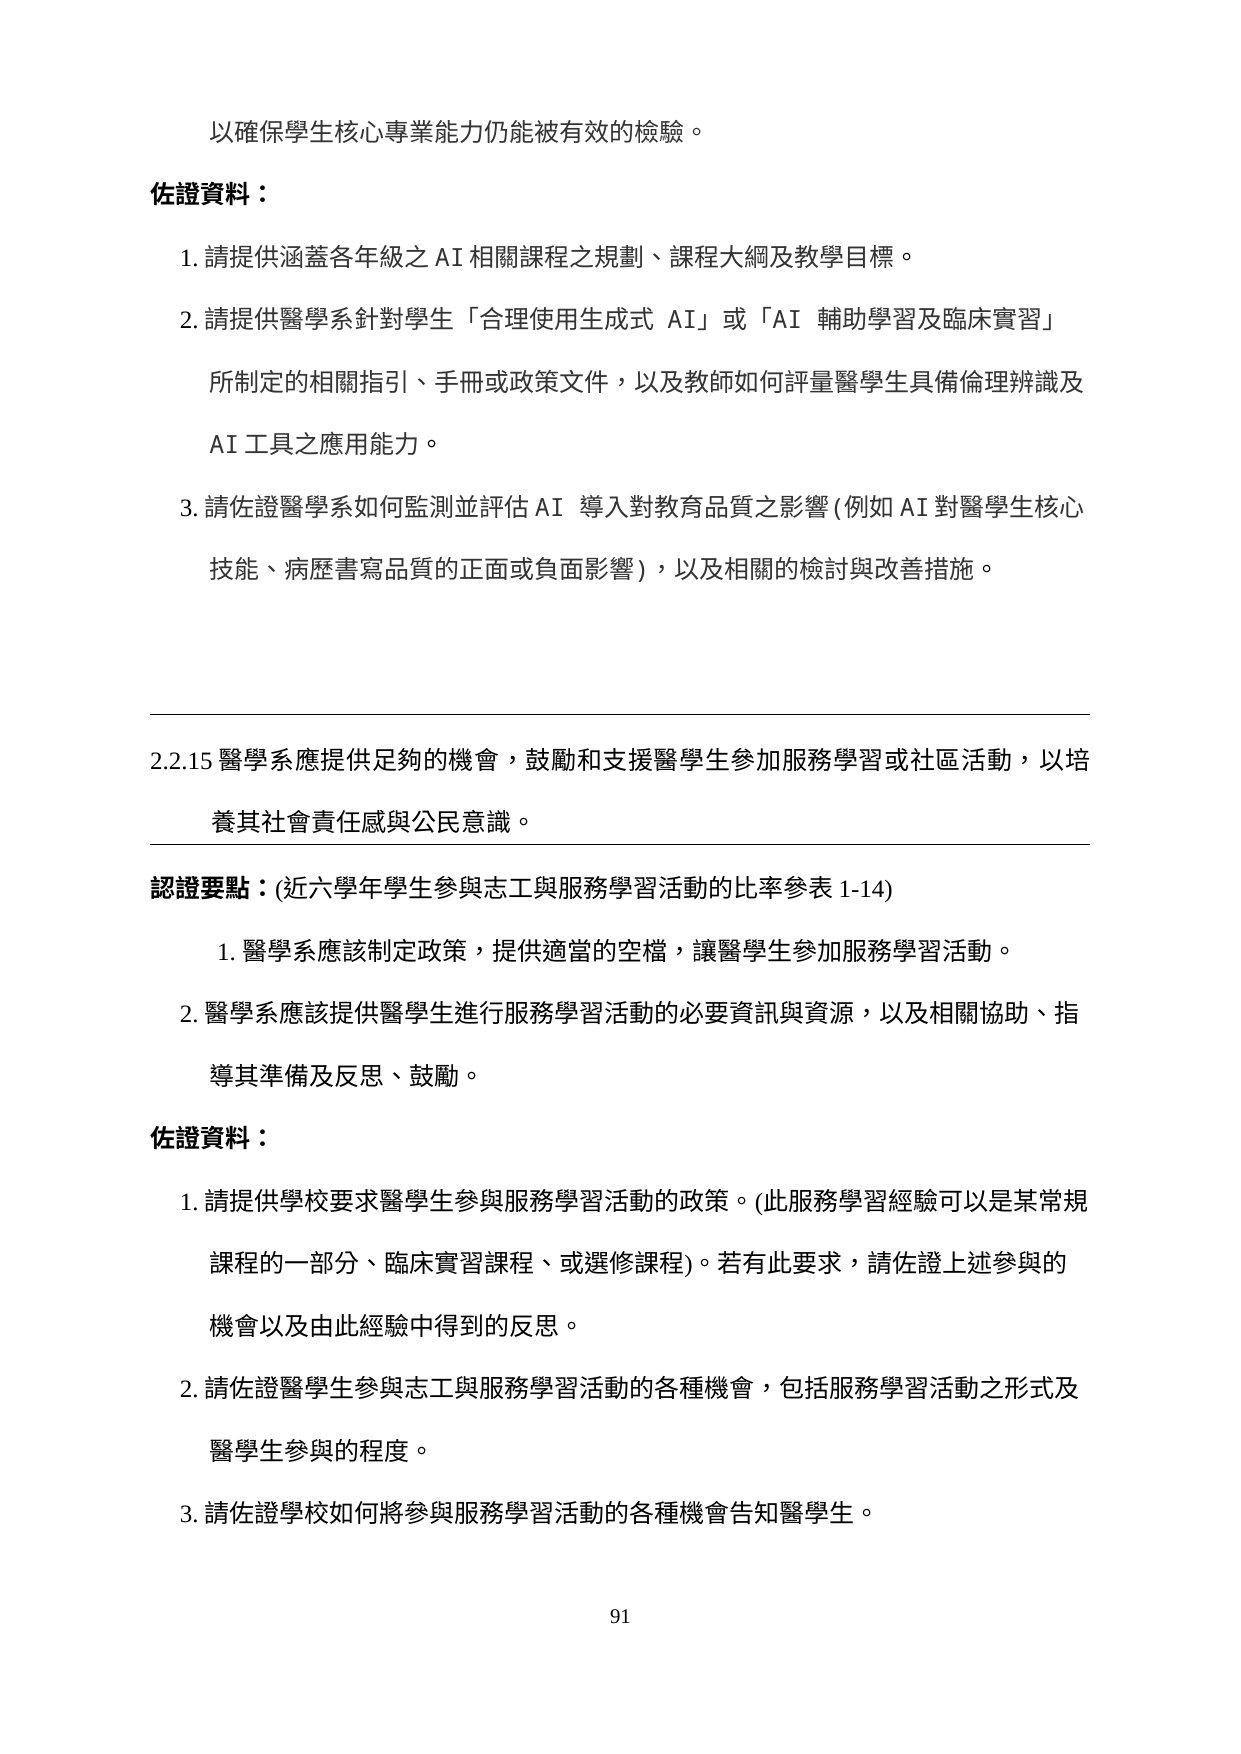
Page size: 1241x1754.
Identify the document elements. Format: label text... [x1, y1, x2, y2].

text 佐證資料： [150, 151, 1090, 214]
list 請佐證學校如何將參與服務學習活動的各種機會告知醫學生。 [179, 1470, 1090, 1532]
list 醫學系應該制定政策，提供適當的空檔，讓醫學生參加服務學習活動。 [217, 907, 1090, 970]
list 請佐證醫學系如何監測並評估AI 導入對教育品質之影響(例如AI對醫學生核心技能、病歷書寫品質的正面或負面影響)，以及相關的檢討與改善措施。 [179, 464, 1090, 589]
list 請提供學校要求醫學生參與服務學習活動的政策。(此服務學習經驗可以是某常規課程的一部分、臨床實習課程、或選修課程)。若有此要求，請佐證上述參與的機會以及由此經驗中得到的反思。 [179, 1157, 1090, 1345]
list 請提供醫學系針對學生「合理使用生成式 AI」或「AI 輔助學習及臨床實習」所制定的相關指引、手冊或政策文件，以及教師如何評量醫學生具備倫理辨識及AI工具之應用能力。 [179, 276, 1090, 464]
list 以確保學生核心專業能力仍能被有效的檢驗。 [179, 89, 1090, 151]
text 認證要點：(近六學年學生參與志工與服務學習活動的比率參表1-14) [150, 845, 1090, 907]
list 醫學系應該提供醫學生進行服務學習活動的必要資訊與資源，以及相關協助、指導其準備及反思、鼓勵。 [179, 970, 1090, 1095]
list 請提供涵蓋各年級之AI相關課程之規劃、課程大綱及教學目標。 [179, 214, 1090, 276]
text 2.2.15醫學系應提供足夠的機會，鼓勵和支援醫學生參加服務學習或社區活動，以培養其社會責任感與公民意識。 [150, 715, 1090, 844]
list 請佐證醫學生參與志工與服務學習活動的各種機會，包括服務學習活動之形式及醫學生參與的程度。 [179, 1345, 1090, 1470]
text 佐證資料： [150, 1095, 1090, 1157]
